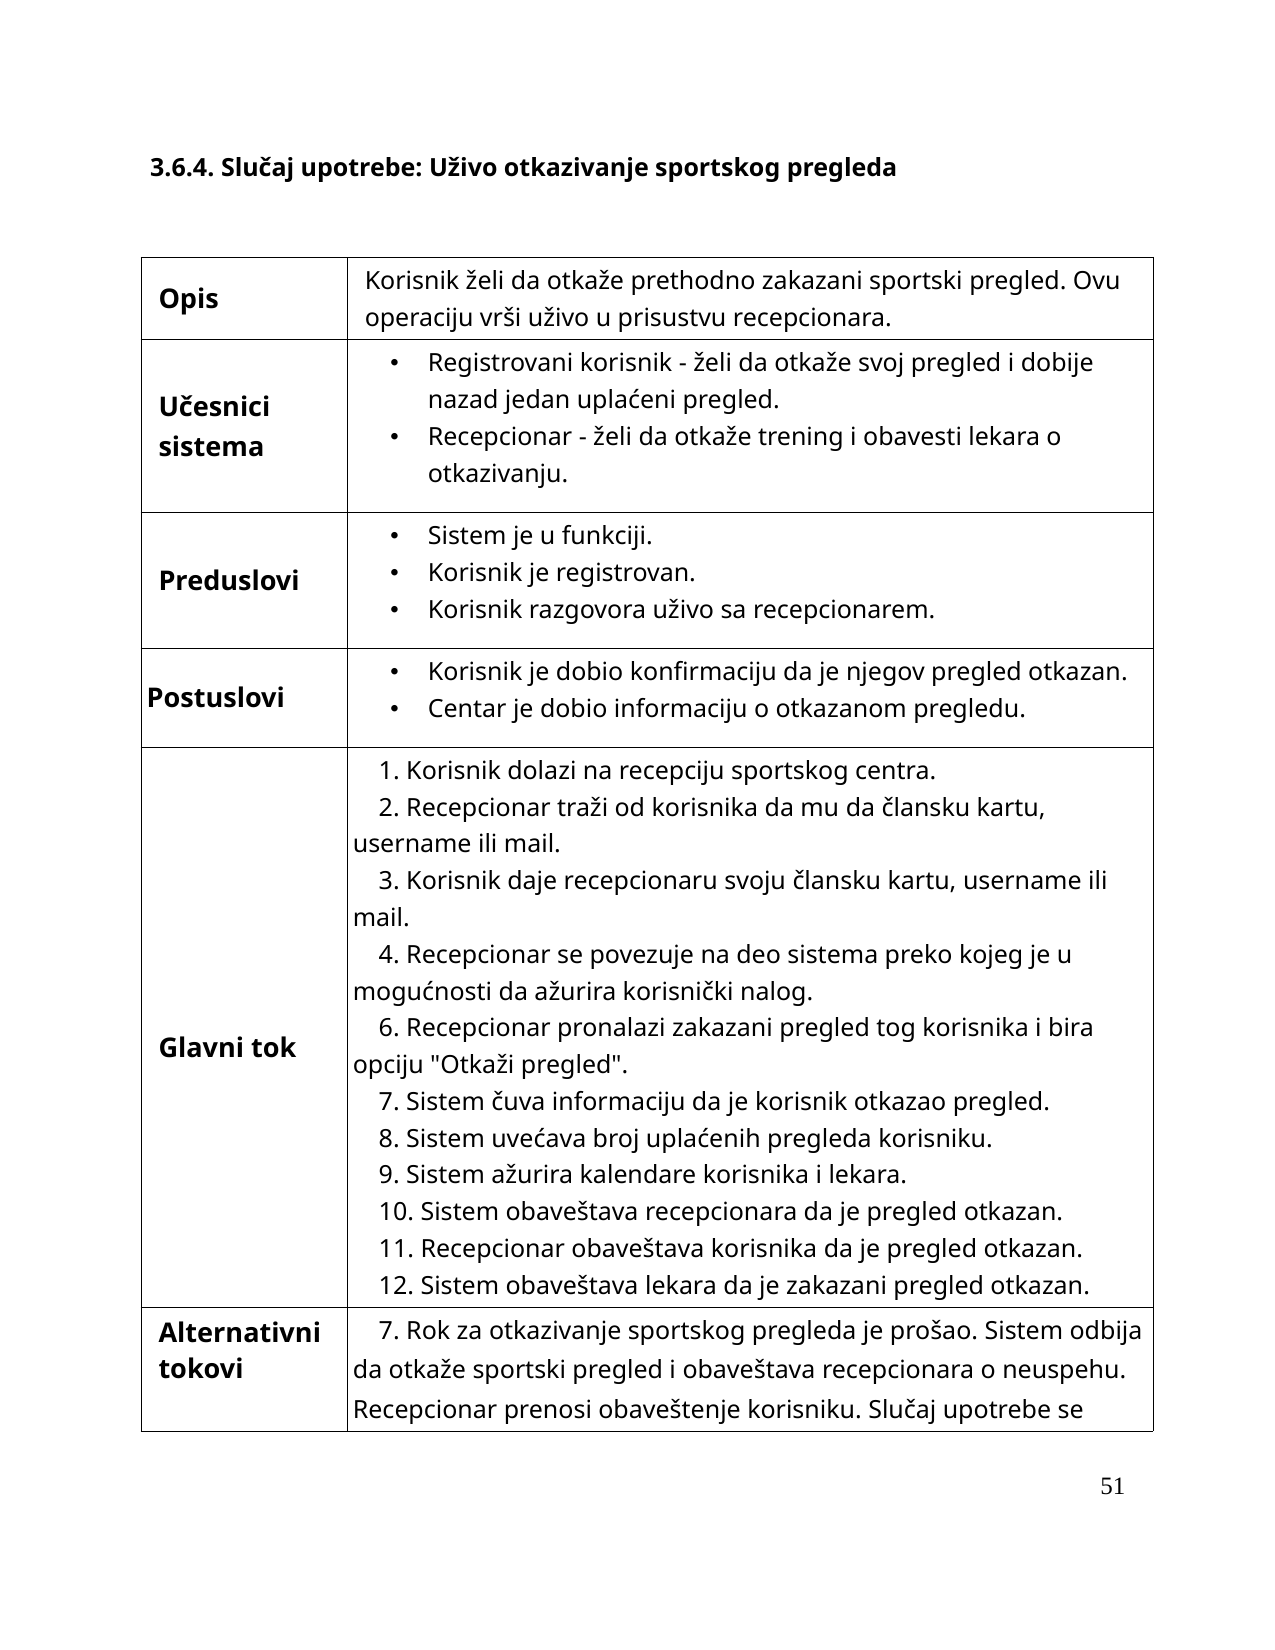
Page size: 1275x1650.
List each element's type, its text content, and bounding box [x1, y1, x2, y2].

table_cell Učesnici sistema [142, 340, 347, 512]
table_cell 1. Korisnik dolazi na recepciju sportskog centra. 2. Recepcionar traži od korisnika da mu da člansku kartu, username ili mail. 3. Korisnik daje recepcionaru svoju člansku kartu, username ili mail. 4. Recepcionar se povezuje na deo sistema preko kojeg je u mogućnosti da ažurira korisnički nalog. 6. Recepcionar pronalazi zakazani pregled tog korisnika i bira opciju "Otkaži pregled". 7. Sistem čuva informaciju da je korisnik otkazao pregled. 8. Sistem uvećava broj uplaćenih pregleda korisniku. 9. Sistem ažurira kalendare korisnika i lekara. 10. Sistem obaveštava recepcionara da je pregled otkazan. 11. Recepcionar obaveštava korisnika da je pregled otkazan. 12. Sistem obaveštava lekara da je zakazani pregled otkazan. [348, 748, 1153, 1307]
table_cell Glavni tok [142, 748, 347, 1307]
table_cell Postuslovi [142, 649, 347, 747]
table_cell Registrovani korisnik - želi da otkaže svoj pregled i dobije nazad jedan uplaćeni pregled. Recepcionar - želi da otkaže trening i obavesti lekara o otkazivanju. [348, 340, 1153, 512]
table_header Opis [142, 258, 347, 339]
text 3.6.4. Slučaj upotrebe: Uživo otkazivanje sportskog pregleda [150, 150, 1125, 184]
table_cell Preduslovi [142, 513, 347, 648]
table_cell 7. Rok za otkazivanje sportskog pregleda je prošao. Sistem odbija da otkaže sportski pregled i obaveštava recepcionara o neuspehu. Recepcionar prenosi obaveštenje korisniku. Slučaj upotrebe se [348, 1308, 1153, 1431]
table_header Korisnik želi da otkaže prethodno zakazani sportski pregled. Ovu operaciju vrši uživo u prisustvu recepcionara. [348, 258, 1153, 339]
table_cell Sistem je u funkciji. Korisnik je registrovan. Korisnik razgovora uživo sa recepcionarem. [348, 513, 1153, 648]
table_cell Alternativni tokovi [142, 1308, 347, 1431]
table_cell Korisnik je dobio konfirmaciju da je njegov pregled otkazan. Centar je dobio informaciju o otkazanom pregledu. [348, 649, 1153, 747]
